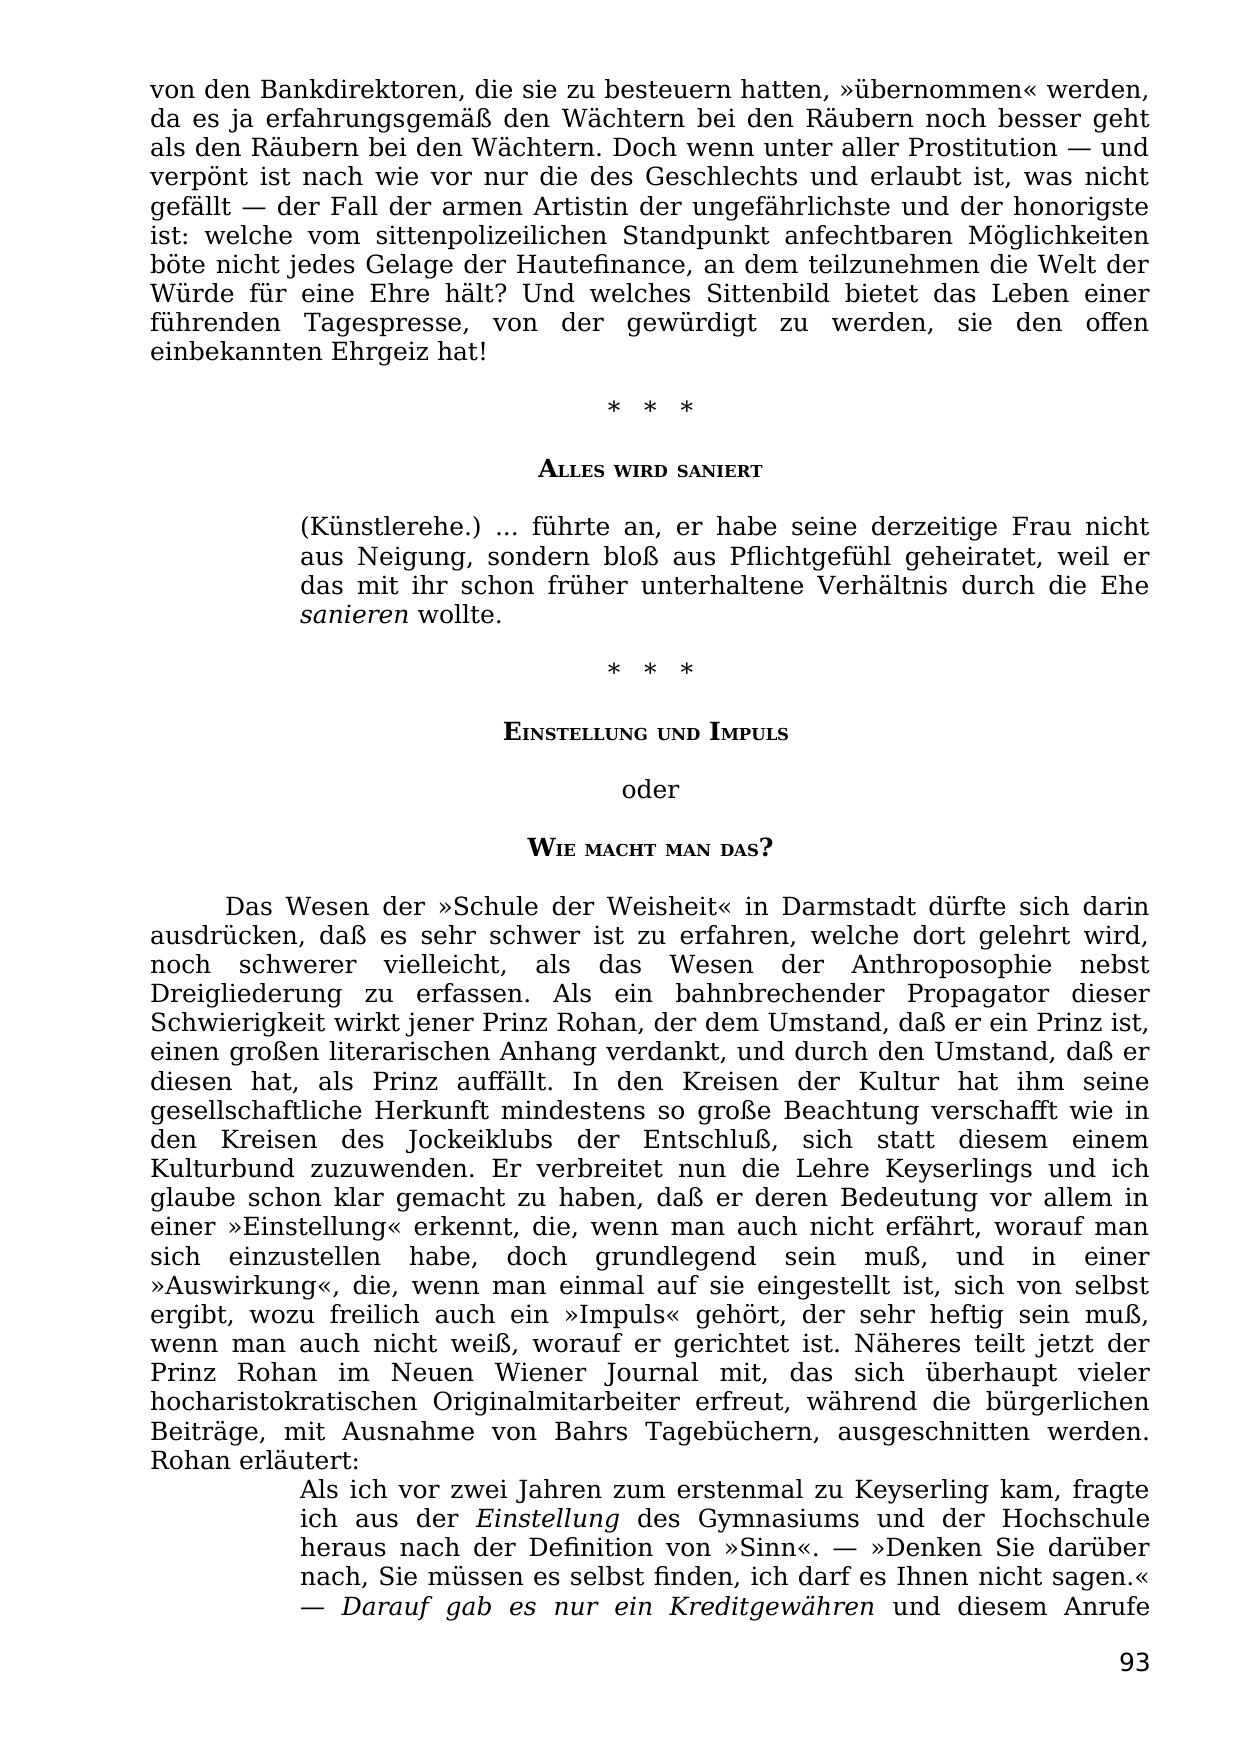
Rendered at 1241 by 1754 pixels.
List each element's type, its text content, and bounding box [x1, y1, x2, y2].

text Das Wesen der »Schule der Weisheit« in Darmstadt dürfte sich darin ausdrücken, daß es sehr schwer ist zu erfahren, welche dort gelehrt wird, noch schwerer vielleicht, als das Wesen der Anthroposophie nebst Dreigliederung zu erfassen. Als ein bahnbrechender Propagator dieser Schwierigkeit wirkt jener Prinz Rohan, der dem Umstand, daß er ein Prinz ist, einen großen literarischen Anhang verdankt, und durch den Umstand, daß er diesen hat, als Prinz auffällt. In den Kreisen der Kultur hat ihm seine gesellschaftliche Herkunft mindestens so große Beachtung verschafft wie in den Kreisen des Jockeiklubs der Entschluß, sich statt diesem einem Kulturbund zuzuwenden. Er verbreitet nun die Lehre Keyserlings und ich glaube schon klar gemacht zu haben, daß er deren Bedeutung vor allem in einer »Einstellung« erkennt, die, wenn man auch nicht erfährt, worauf man sich einzustellen habe, doch grundlegend sein muß, und in einer »Auswirkung«, die, wenn man einmal auf sie eingestellt ist, sich von selbst ergibt, wozu freilich auch ein »Impuls« gehört, der sehr heftig sein muß, wenn man auch nicht weiß, worauf er gerichtet ist. Näheres teilt jetzt der Prinz Rohan im Neuen Wiener Journal mit, das sich überhaupt vieler hocharistokratischen Originalmitarbeiter erfreut, während die bürgerlichen Beiträge, mit Ausnahme von Bahrs Tagebüchern, ausgeschnitten werden. Rohan erläutert: [150, 892, 1151, 1475]
text * * * [150, 396, 1151, 425]
text Als ich vor zwei Jahren zum erstenmal zu Keyserling kam, fragte ich aus der Einstellung des Gymnasiums und der Hochschule heraus nach der Definition von »Sinn«. — »Denken Sie darüber nach, Sie müssen es selbst finden, ich darf es Ihnen nicht sagen.« — Darauf gab es nur ein Kreditgewähren und diesem Anrufe [300, 1475, 1151, 1621]
text Wie macht man das? [150, 804, 1151, 862]
text (Künstlerehe.) ... führte an, er habe seine derzeitige Frau nicht aus Neigung, sondern bloß aus Pflichtgefühl geheiratet, weil er das mit ihr schon früher unterhaltene Verhältnis durch die Ehe sanieren wollte. [300, 512, 1151, 629]
text oder [150, 775, 1151, 804]
text * * * [150, 658, 1151, 687]
text Alles wird saniert [150, 425, 1151, 483]
text von den Bankdirektoren, die sie zu besteuern hatten, »übernommen« werden, da es ja erfahrungs­gemäß den Wächtern bei den Räubern noch besser geht als den Räubern bei den Wächtern. Doch wenn unter aller Prostitution — und verpönt ist nach wie vor nur die des Geschlechts und erlaubt ist, was nicht gefällt — der Fall der armen Artistin der ungefährlichste und der honorigste ist: welche vom sittenpolizeilichen Standpunkt anfechtbaren Möglichkeiten böte nicht jedes Gelage der Hautefinance, an dem teilzunehmen die Welt der Würde für eine Ehre hält? Und welches Sittenbild bietet das Leben einer führenden Tagespresse, von der gewürdigt zu werden, sie den offen einbekannten Ehrgeiz hat! [150, 75, 1151, 367]
text Einstellung und Impuls [150, 687, 1151, 746]
